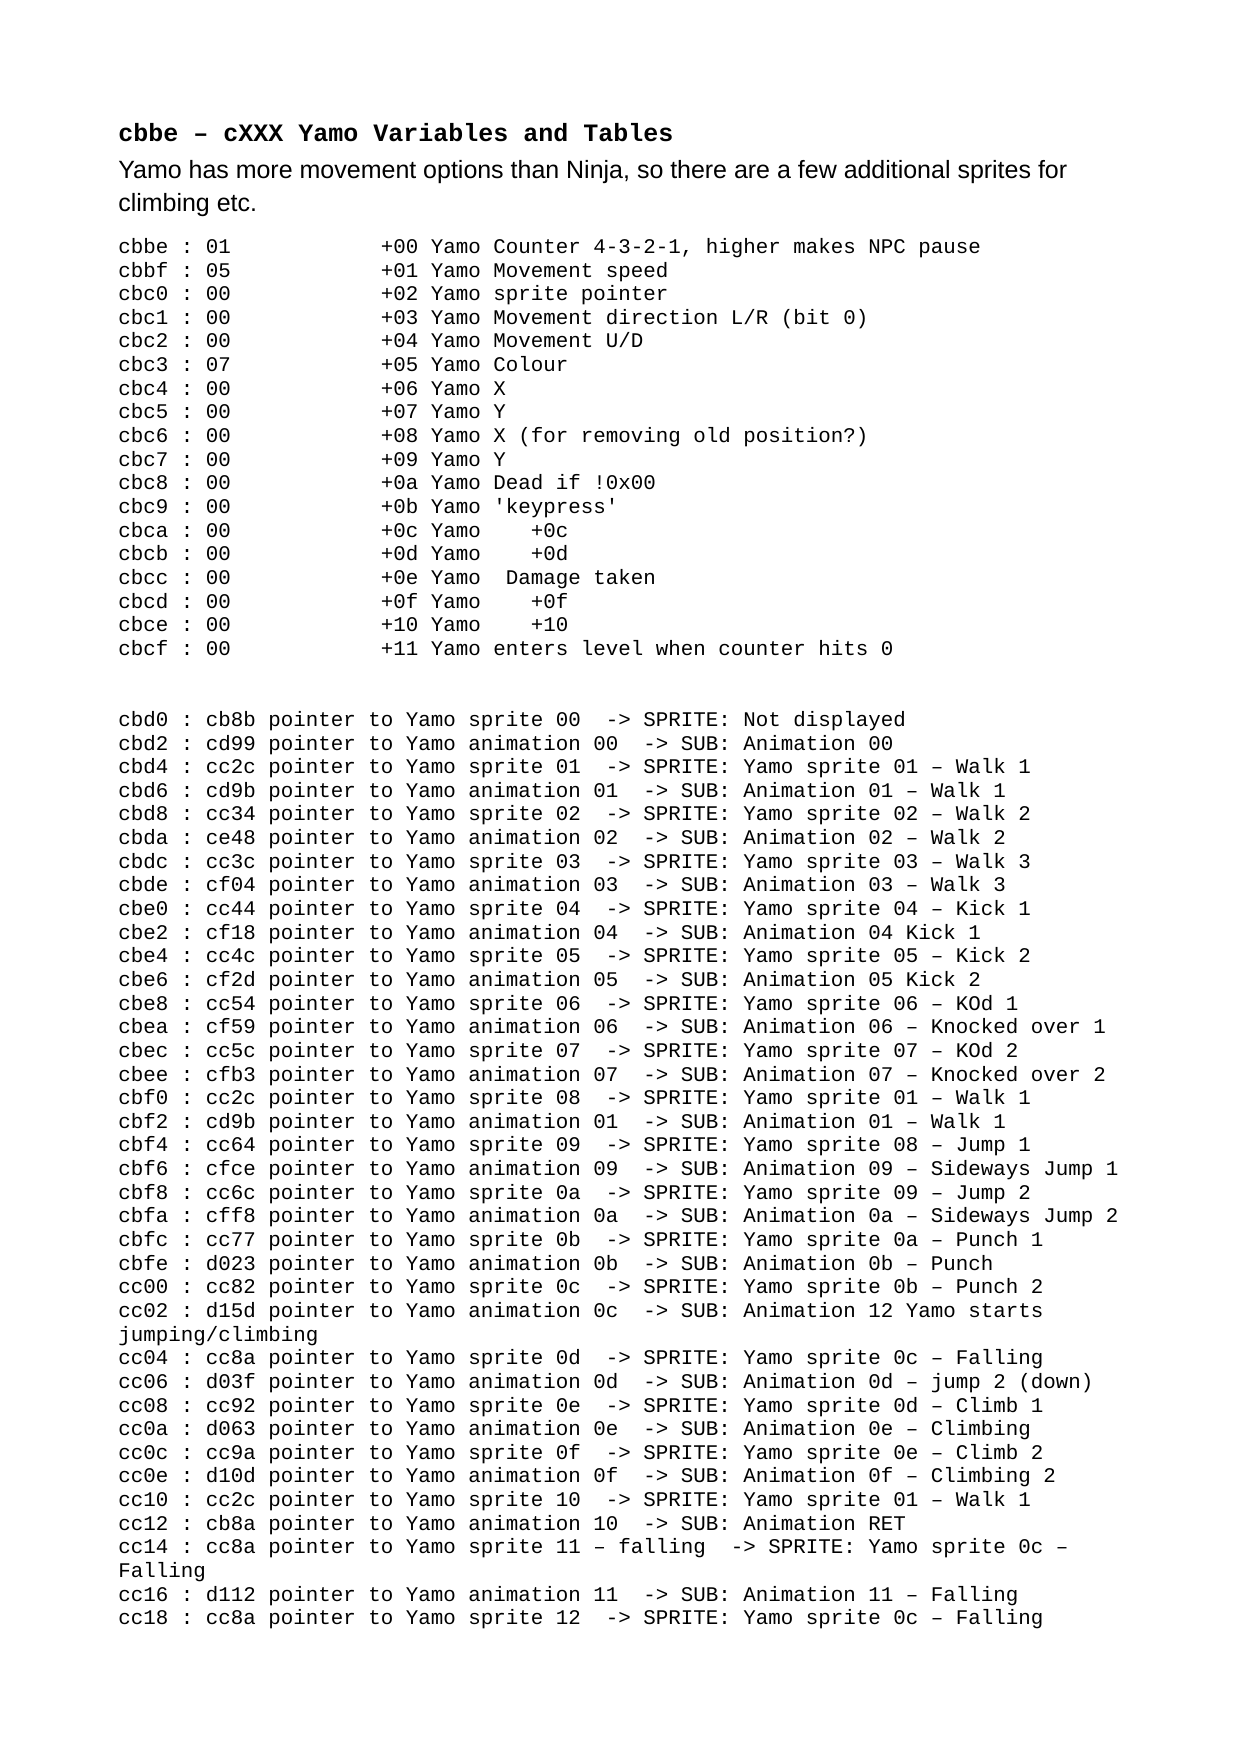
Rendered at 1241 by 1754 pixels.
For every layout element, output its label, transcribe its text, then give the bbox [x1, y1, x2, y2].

text cbbf : 05 +01 Yamo Movement speed [118, 259, 1122, 283]
text cc0a : d063 pointer to Yamo animation 0e -> SUB: Animation 0e – Climbing [118, 1418, 1122, 1442]
text cbfa : cff8 pointer to Yamo animation 0a -> SUB: Animation 0a – Sideways Jump 2 [118, 1205, 1122, 1229]
text cc18 : cc8a pointer to Yamo sprite 12 -> SPRITE: Yamo sprite 0c – Falling [118, 1607, 1122, 1631]
text cbfc : cc77 pointer to Yamo sprite 0b -> SPRITE: Yamo sprite 0a – Punch 1 [118, 1229, 1122, 1253]
text cbc6 : 00 +08 Yamo X (for removing old position?) [118, 425, 1122, 449]
text cbcd : 00 +0f Yamo +0f [118, 591, 1122, 614]
text cbc0 : 00 +02 Yamo sprite pointer [118, 283, 1122, 307]
text cbf0 : cc2c pointer to Yamo sprite 08 -> SPRITE: Yamo sprite 01 – Walk 1 [118, 1087, 1122, 1111]
text cbc4 : 00 +06 Yamo X [118, 378, 1122, 401]
text cbde : cf04 pointer to Yamo animation 03 -> SUB: Animation 03 – Walk 3 [118, 874, 1122, 898]
text cbcc : 00 +0e Yamo Damage taken [118, 567, 1122, 591]
text cc16 : d112 pointer to Yamo animation 11 -> SUB: Animation 11 – Falling [118, 1584, 1122, 1607]
text cbd8 : cc34 pointer to Yamo sprite 02 -> SPRITE: Yamo sprite 02 – Walk 2 [118, 803, 1122, 827]
text cc14 : cc8a pointer to Yamo sprite 11 – falling -> SPRITE: Yamo sprite 0c – Falling [118, 1536, 1122, 1584]
text cbc3 : 07 +05 Yamo Colour [118, 354, 1122, 378]
text cc0c : cc9a pointer to Yamo sprite 0f -> SPRITE: Yamo sprite 0e – Climb 2 [118, 1442, 1122, 1466]
text cbcb : 00 +0d Yamo +0d [118, 543, 1122, 567]
text cbca : 00 +0c Yamo +0c [118, 520, 1122, 543]
text cbee : cfb3 pointer to Yamo animation 07 -> SUB: Animation 07 – Knocked over 2 [118, 1063, 1122, 1087]
text cbc7 : 00 +09 Yamo Y [118, 449, 1122, 472]
text cbbe : 01 +00 Yamo Counter 4-3-2-1, higher makes NPC pause [118, 236, 1122, 259]
text cc0e : d10d pointer to Yamo animation 0f -> SUB: Animation 0f – Climbing 2 [118, 1466, 1122, 1489]
text cbc9 : 00 +0b Yamo 'keypress' [118, 496, 1122, 520]
subtitle cbbe – cXXX Yamo Variables and Tables [118, 121, 1122, 149]
text cbe2 : cf18 pointer to Yamo animation 04 -> SUB: Animation 04 Kick 1 [118, 922, 1122, 945]
text cc04 : cc8a pointer to Yamo sprite 0d -> SPRITE: Yamo sprite 0c – Falling [118, 1347, 1122, 1371]
text cbcf : 00 +11 Yamo enters level when counter hits 0 [118, 638, 1122, 662]
text cc06 : d03f pointer to Yamo animation 0d -> SUB: Animation 0d – jump 2 (down) [118, 1371, 1122, 1394]
text cbdc : cc3c pointer to Yamo sprite 03 -> SPRITE: Yamo sprite 03 – Walk 3 [118, 851, 1122, 874]
text cbc2 : 00 +04 Yamo Movement U/D [118, 331, 1122, 354]
text cbd4 : cc2c pointer to Yamo sprite 01 -> SPRITE: Yamo sprite 01 – Walk 1 [118, 756, 1122, 780]
text cbf4 : cc64 pointer to Yamo sprite 09 -> SPRITE: Yamo sprite 08 – Jump 1 [118, 1134, 1122, 1158]
text cbc8 : 00 +0a Yamo Dead if !0x00 [118, 472, 1122, 496]
text cc12 : cb8a pointer to Yamo animation 10 -> SUB: Animation RET [118, 1513, 1122, 1536]
text cbf2 : cd9b pointer to Yamo animation 01 -> SUB: Animation 01 – Walk 1 [118, 1111, 1122, 1134]
text cbda : ce48 pointer to Yamo animation 02 -> SUB: Animation 02 – Walk 2 [118, 827, 1122, 851]
text Yamo has more movement options than Ninja, so there are a few additional sprites for climbing etc. [118, 155, 1122, 217]
text cbc1 : 00 +03 Yamo Movement direction L/R (bit 0) [118, 307, 1122, 331]
text cbd2 : cd99 pointer to Yamo animation 00 -> SUB: Animation 00 [118, 732, 1122, 756]
text cbf8 : cc6c pointer to Yamo sprite 0a -> SPRITE: Yamo sprite 09 – Jump 2 [118, 1182, 1122, 1205]
text cbd0 : cb8b pointer to Yamo sprite 00 -> SPRITE: Not displayed [118, 709, 1122, 732]
text cbea : cf59 pointer to Yamo animation 06 -> SUB: Animation 06 – Knocked over 1 [118, 1016, 1122, 1040]
text cbd6 : cd9b pointer to Yamo animation 01 -> SUB: Animation 01 – Walk 1 [118, 780, 1122, 803]
text cbe8 : cc54 pointer to Yamo sprite 06 -> SPRITE: Yamo sprite 06 – KOd 1 [118, 993, 1122, 1016]
text cbe0 : cc44 pointer to Yamo sprite 04 -> SPRITE: Yamo sprite 04 – Kick 1 [118, 898, 1122, 922]
text cc02 : d15d pointer to Yamo animation 0c -> SUB: Animation 12 Yamo starts jumping/climbing [118, 1300, 1122, 1347]
text cbe6 : cf2d pointer to Yamo animation 05 -> SUB: Animation 05 Kick 2 [118, 969, 1122, 993]
text cbfe : d023 pointer to Yamo animation 0b -> SUB: Animation 0b – Punch [118, 1253, 1122, 1276]
text cc10 : cc2c pointer to Yamo sprite 10 -> SPRITE: Yamo sprite 01 – Walk 1 [118, 1489, 1122, 1513]
text cbe4 : cc4c pointer to Yamo sprite 05 -> SPRITE: Yamo sprite 05 – Kick 2 [118, 945, 1122, 969]
text cbc5 : 00 +07 Yamo Y [118, 401, 1122, 425]
text cc00 : cc82 pointer to Yamo sprite 0c -> SPRITE: Yamo sprite 0b – Punch 2 [118, 1276, 1122, 1300]
text cbce : 00 +10 Yamo +10 [118, 614, 1122, 638]
text cc08 : cc92 pointer to Yamo sprite 0e -> SPRITE: Yamo sprite 0d – Climb 1 [118, 1394, 1122, 1418]
text cbec : cc5c pointer to Yamo sprite 07 -> SPRITE: Yamo sprite 07 – KOd 2 [118, 1040, 1122, 1063]
text cbf6 : cfce pointer to Yamo animation 09 -> SUB: Animation 09 – Sideways Jump 1 [118, 1158, 1122, 1182]
